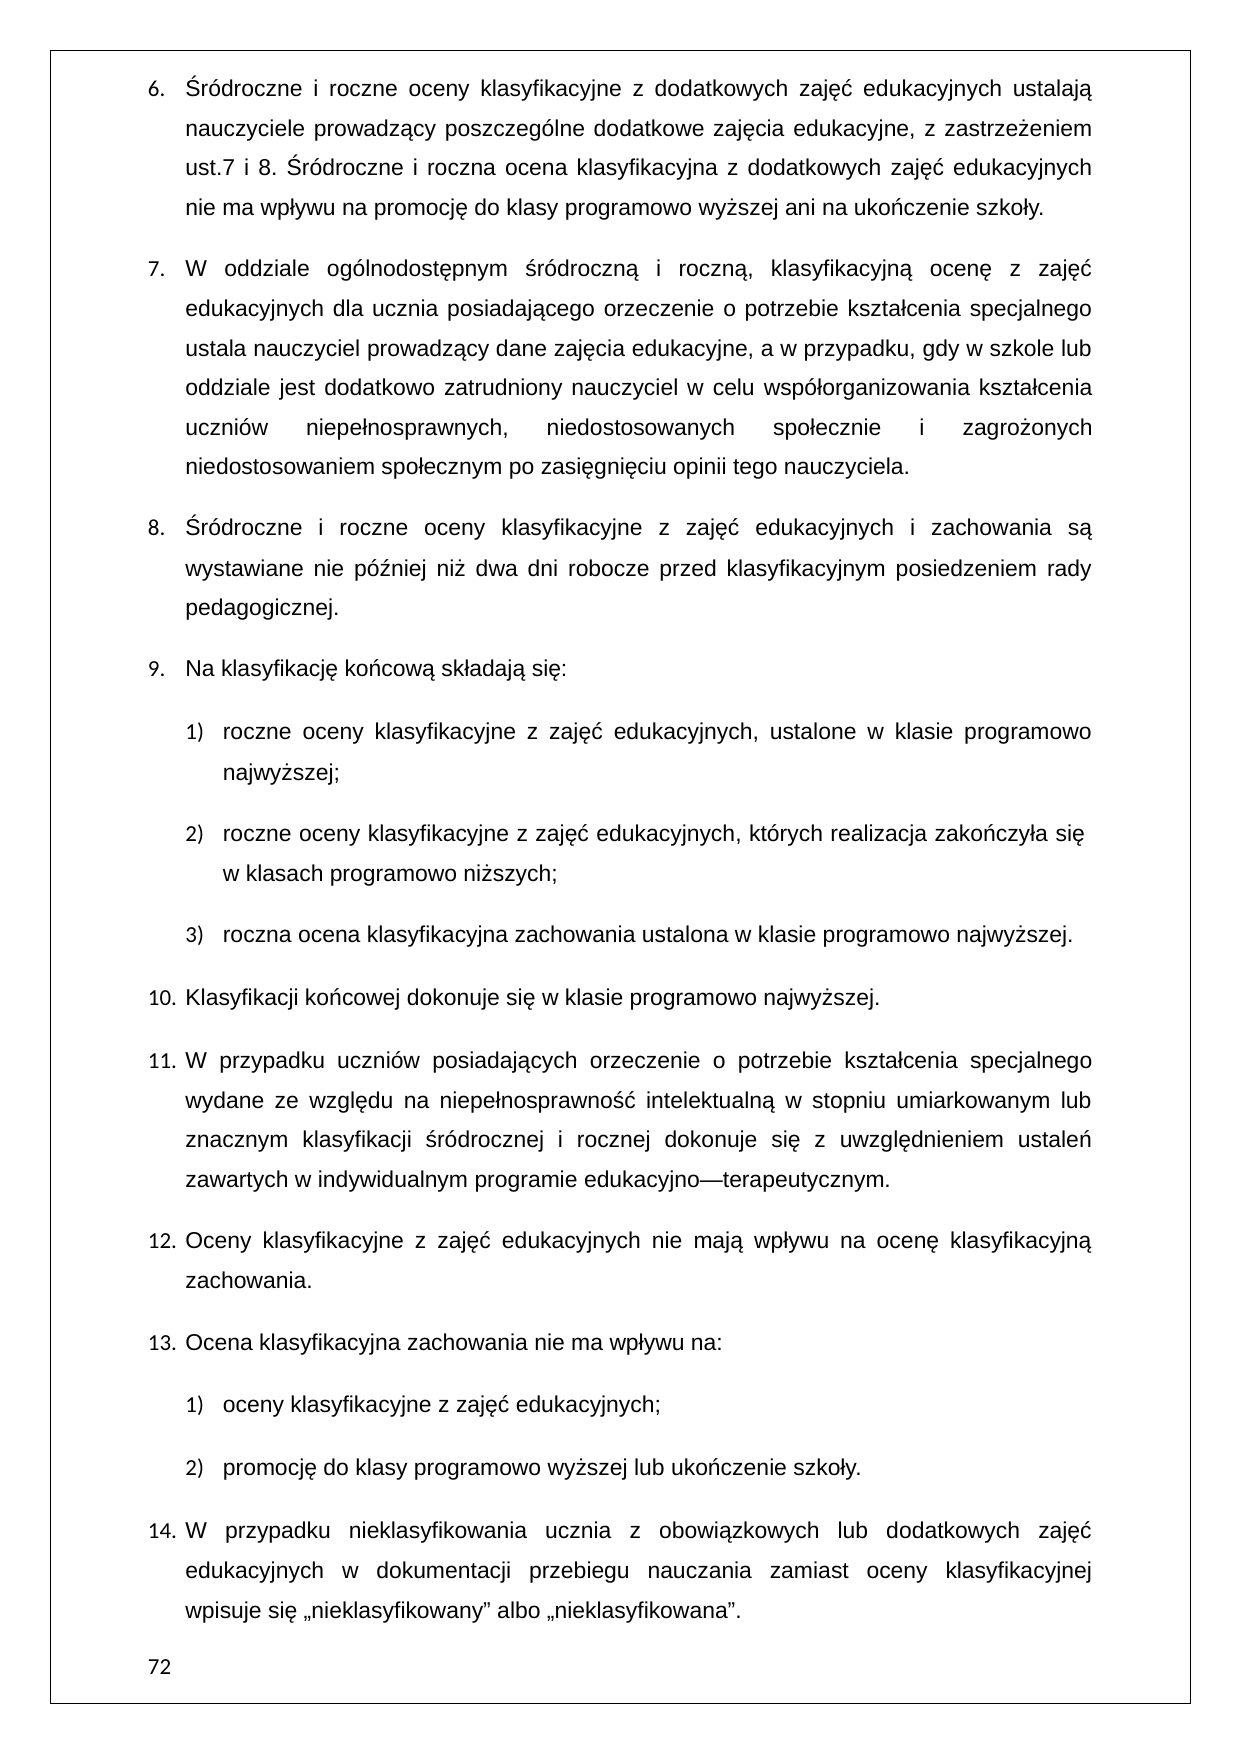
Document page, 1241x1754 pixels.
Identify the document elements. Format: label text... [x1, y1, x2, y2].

list Klasyfikacji końcowej dokonuje się w klasie programowo najwyższej. [148, 983, 1092, 1011]
list Śródroczne i roczne oceny klasyfikacyjne z dodatkowych zajęć edukacyjnych ustalają nauczyciele prowadzący poszczególne dodatkowe zajęcia edukacyjne, z zastrzeżeniem ust.7 i 8. Śródroczne i roczna ocena klasyfikacyjna z dodatkowych zajęć edukacyjnych nie ma wpływu na promocję do klasy programowo wyższej ani na ukończenie szkoły. [148, 74, 1092, 220]
list roczne oceny klasyfikacyjne z zajęć edukacyjnych, których realizacja zakończyła się w klasach programowo niższych; [185, 819, 1092, 886]
list Ocena klasyfikacyjna zachowania nie ma wpływu na: [148, 1328, 1092, 1356]
list roczna ocena klasyfikacyjna zachowania ustalona w klasie programowo najwyższej. [185, 920, 1092, 948]
list oceny klasyfikacyjne z zajęć edukacyjnych; [185, 1391, 1092, 1418]
list Oceny klasyfikacyjne z zajęć edukacyjnych nie mają wpływu na ocenę klasyfikacyjną zachowania. [148, 1226, 1092, 1294]
list W przypadku uczniów posiadających orzeczenie o potrzebie kształcenia specjalnego wydane ze względu na niepełnosprawność intelektualną w stopniu umiarkowanym lub znacznym klasyfikacji śródrocznej i rocznej dokonuje się z uwzględnieniem ustaleń zawartych w indywidualnym programie edukacyjno—terapeutycznym. [148, 1046, 1092, 1192]
list Na klasyfikację końcową składają się: [148, 654, 1092, 682]
list Śródroczne i roczne oceny klasyfikacyjne z zajęć edukacyjnych i zachowania są wystawiane nie później niż dwa dni robocze przed klasyfikacyjnym posiedzeniem rady pedagogicznej. [148, 513, 1092, 621]
list roczne oceny klasyfikacyjne z zajęć edukacyjnych, ustalone w klasie programowo najwyższej; [185, 717, 1092, 785]
list W przypadku nieklasyfikowania ucznia z obowiązkowych lub dodatkowych zajęć edukacyjnych w dokumentacji przebiegu nauczania zamiast oceny klasyfikacyjnej wpisuje się „nieklasyfikowany” albo „nieklasyfikowana”. [148, 1516, 1092, 1623]
list promocję do klasy programowo wyższej lub ukończenie szkoły. [185, 1453, 1092, 1481]
list W oddziale ogólnodostępnym śródroczną i roczną, klasyfikacyjną ocenę z zajęć edukacyjnych dla ucznia posiadającego orzeczenie o potrzebie kształcenia specjalnego ustala nauczyciel prowadzący dane zajęcia edukacyjne, a w przypadku, gdy w szkole lub oddziale jest dodatkowo zatrudniony nauczyciel w celu współorganizowania kształcenia uczniów niepełnosprawnych, niedostosowanych społecznie i zagrożonych niedostosowaniem społecznym po zasięgnięciu opinii tego nauczyciela. [148, 254, 1092, 479]
